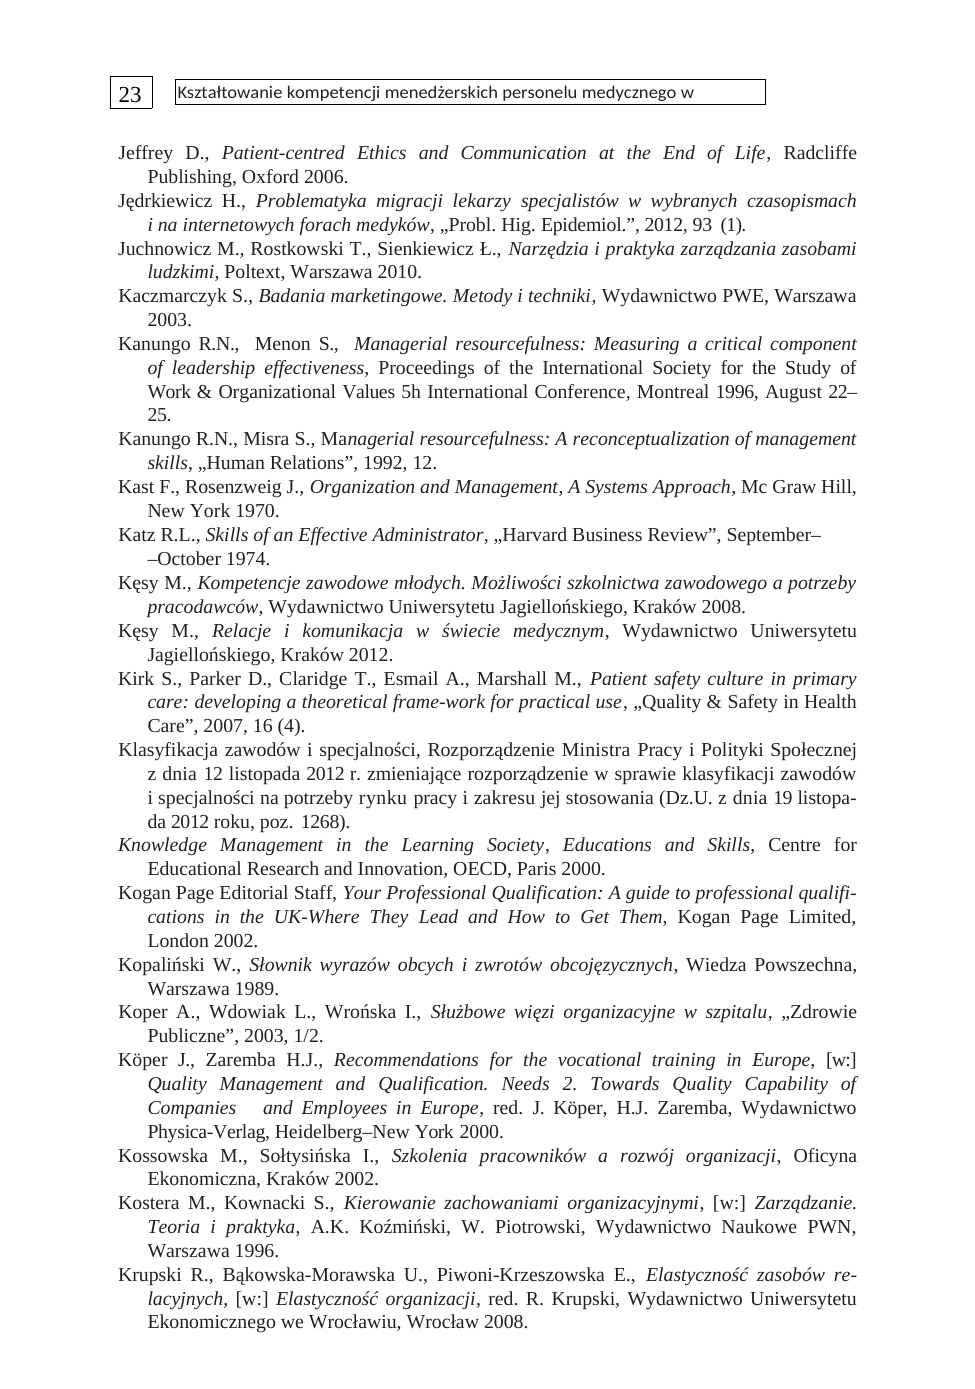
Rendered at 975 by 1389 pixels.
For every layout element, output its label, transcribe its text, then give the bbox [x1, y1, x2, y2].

text Kanungo R.N., Menon S., Managerial resourcefulness: Measuring a critical component of leadership effectiveness, Proceedings of the International Society for the Study of Work & Organizational Values 5h International Conference, Montreal 1996, August 22–25. [118, 332, 857, 426]
text Kossowska M., Sołtysińska I., Szkolenia pracowników a rozwój organizacji, Oficyna Ekonomiczna, Kraków 2002. [118, 1143, 857, 1190]
text Kaczmarczyk S., Badania marketingowe. Metody i techniki, Wydawnictwo PWE, Warszawa 2003. [118, 284, 857, 331]
text Kostera M., Kownacki S., Kierowanie zachowaniami organizacyjnymi, [w:] Zarządzanie. Teoria i praktyka, A.K. Koźmiński, W. Piotrowski, Wydawnictwo Naukowe PWN, Warszawa 1996. [118, 1191, 857, 1262]
text Jeffrey D., Patient-centred Ethics and Communication at the End of Life, Radcliffe Publishing, Oxford 2006. [118, 141, 857, 188]
text Klasyfikacja zawodów i specjalności, Rozporządzenie Ministra Pracy i Polityki Społecznej z dnia 12 listopada 2012 r. zmieniające rozporządzenie w sprawie klasyfikacji zawodów i specjalności na potrzeby rynku pracy i zakresu jej stosowania (Dz.U. z dnia 19 listopa- da 2012 roku, poz. 1268). [118, 738, 857, 832]
text Kęsy M., Kompetencje zawodowe młodych. Możliwości szkolnictwa zawodowego a potrzeby pracodawców, Wydawnictwo Uniwersytetu Jagiellońskiego, Kraków 2008. [118, 571, 857, 618]
text Koper A., Wdowiak L., Wrońska I., Służbowe więzi organizacyjne w szpitalu, „Zdrowie Publiczne”, 2003, 1/2. [118, 1000, 857, 1047]
text Katz R.L., Skills of an Effective Administrator, „Harvard Business Review”, September– [118, 523, 869, 546]
text Köper J., Zaremba H.J., Recommendations for the vocational training in Europe, [w:] Quality Management and Qualification. Needs 2. Towards Quality Capability of Companies and Employees in Europe, red. J. Köper, H.J. Zaremba, Wydawnictwo Physica-Verlag, Heidelberg–New York 2000. [118, 1048, 857, 1142]
text Knowledge Management in the Learning Society, Educations and Skills, Centre for Educational Research and Innovation, OECD, Paris 2000. [118, 833, 857, 880]
text –October 1974. [147, 547, 869, 570]
text Kast F., Rosenzweig J., Organization and Management, A Systems Approach, Mc Graw Hill, New York 1970. [118, 475, 857, 522]
text Kopaliński W., Słownik wyrazów obcych i zwrotów obcojęzycznych, Wiedza Powszechna, Warszawa 1989. [118, 953, 857, 999]
text Kęsy M., Relacje i komunikacja w świecie medycznym, Wydawnictwo Uniwersytetu Jagiellońskiego, Kraków 2012. [118, 619, 857, 665]
text Krupski R., Bąkowska-Morawska U., Piwoni-Krzeszowska E., Elastyczność zasobów re- lacyjnych, [w:] Elastyczność organizacji, red. R. Krupski, Wydawnictwo Uniwersytetu Ekonomicznego we Wrocławiu, Wrocław 2008. [118, 1263, 857, 1333]
text Juchnowicz M., Rostkowski T., Sienkiewicz Ł., Narzędzia i praktyka zarządzania zasobami ludzkimi, Poltext, Warszawa 2010. [118, 236, 857, 283]
text Jędrkiewicz H., Problematyka migracji lekarzy specjalistów w wybranych czasopismach i na internetowych forach medyków, „Probl. Hig. Epidemiol.”, 2012, 93 (1). [118, 189, 857, 235]
text Kogan Page Editorial Staff, Your Professional Qualification: A guide to professional qualifi- cations in the UK-Where They Lead and How to Get Them, Kogan Page Limited, London 2002. [118, 881, 857, 952]
text Kanungo R.N., Misra S., Managerial resourcefulness: A reconceptualization of management skills, „Human Relations”, 1992, 12. [118, 427, 857, 474]
text Kirk S., Parker D., Claridge T., Esmail A., Marshall M., Patient safety culture in primary care: developing a theoretical frame-work for practical use, „Quality & Safety in Health Care”, 2007, 16 (4). [118, 666, 857, 737]
